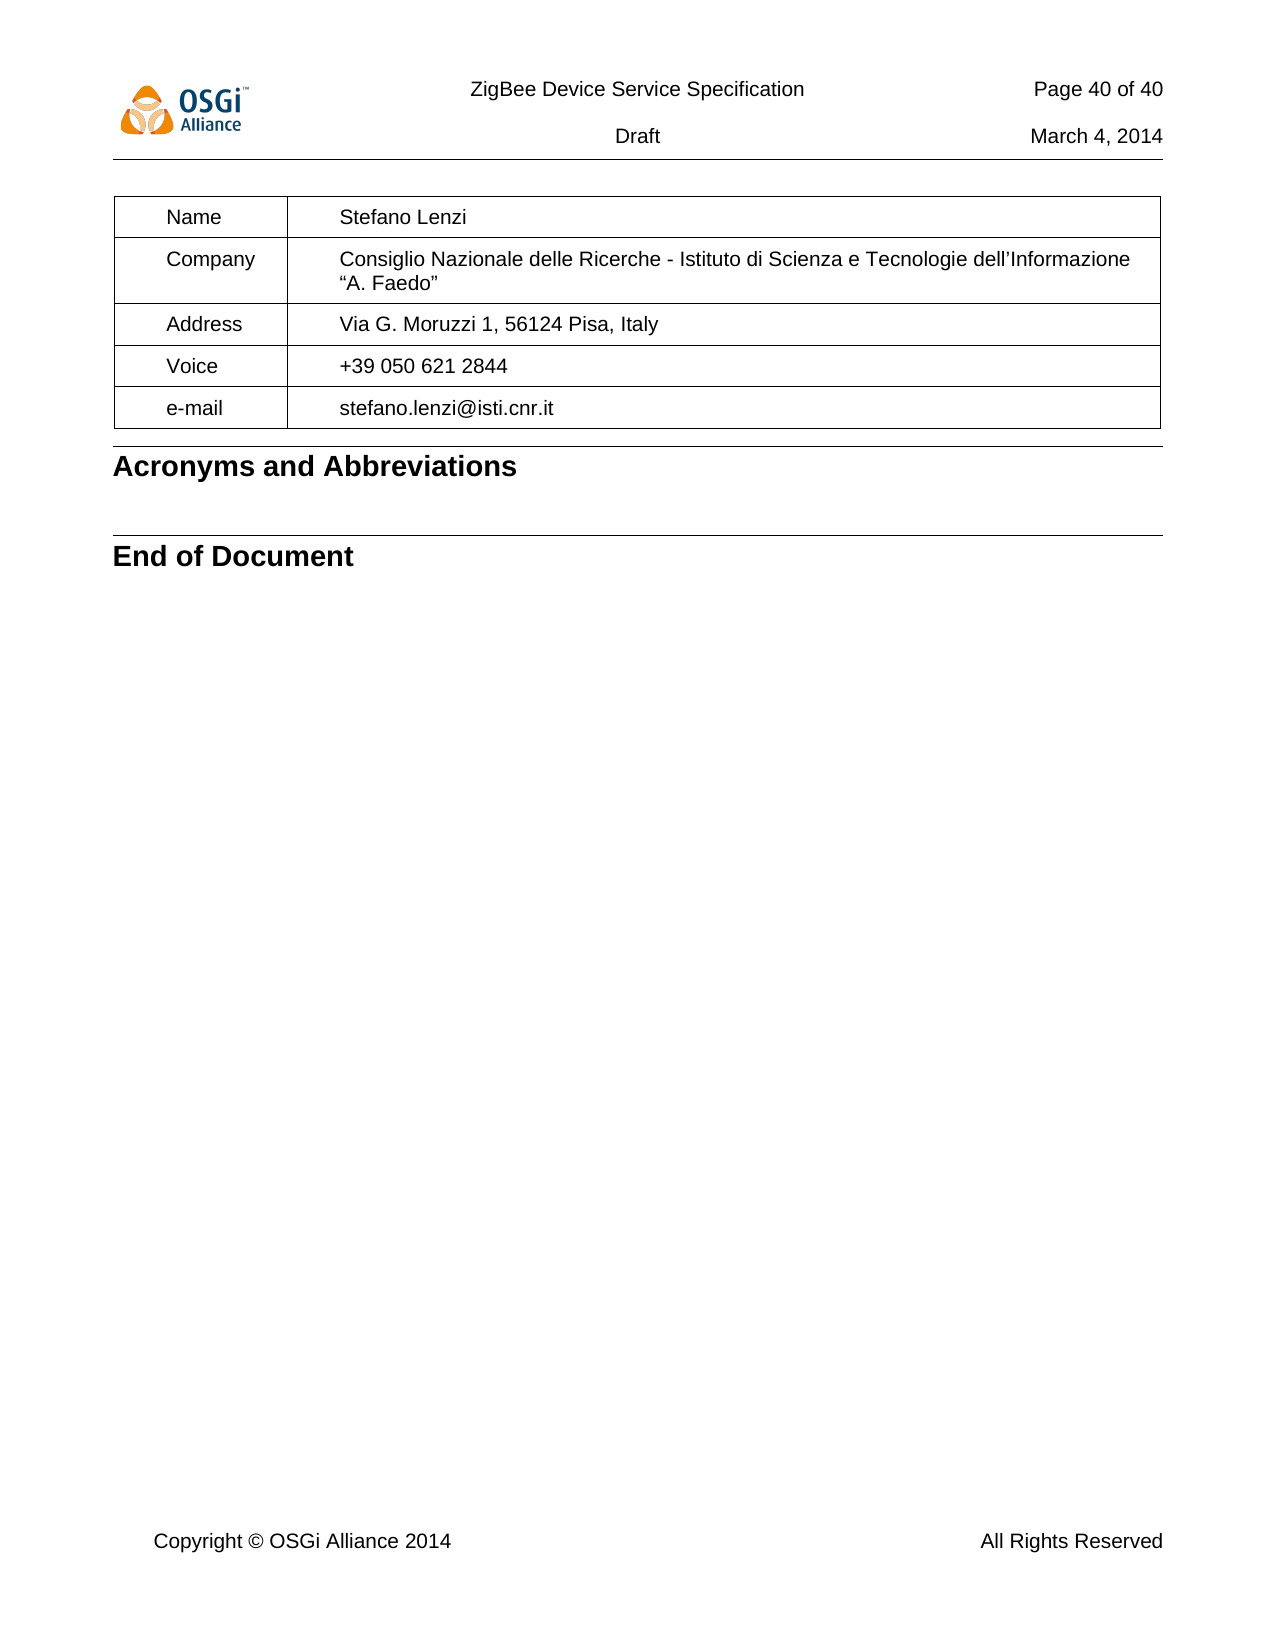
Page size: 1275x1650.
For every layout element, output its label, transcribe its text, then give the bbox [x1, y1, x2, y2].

table_cell Voice [115, 346, 287, 386]
table_header Stefano Lenzi [288, 197, 1160, 237]
table_cell +39 050 621 2844 [288, 346, 1160, 386]
table_header Name [115, 197, 287, 237]
subtitle End of Document [112, 536, 1163, 572]
table_cell stefano.lenzi@isti.cnr.it [288, 387, 1160, 428]
table_cell Via G. Moruzzi 1, 56124 Pisa, Italy [288, 304, 1160, 344]
subtitle Acronyms and Abbreviations [112, 447, 1163, 482]
table_cell Consiglio Nazionale delle Ricerche - Istituto di Scienza e Tecnologie dell’Informazione “A. Faedo” [288, 238, 1160, 303]
table_cell Company [115, 238, 287, 303]
table_cell Address [115, 304, 287, 344]
table_cell e-mail [115, 387, 287, 428]
picture [113, 78, 257, 142]
